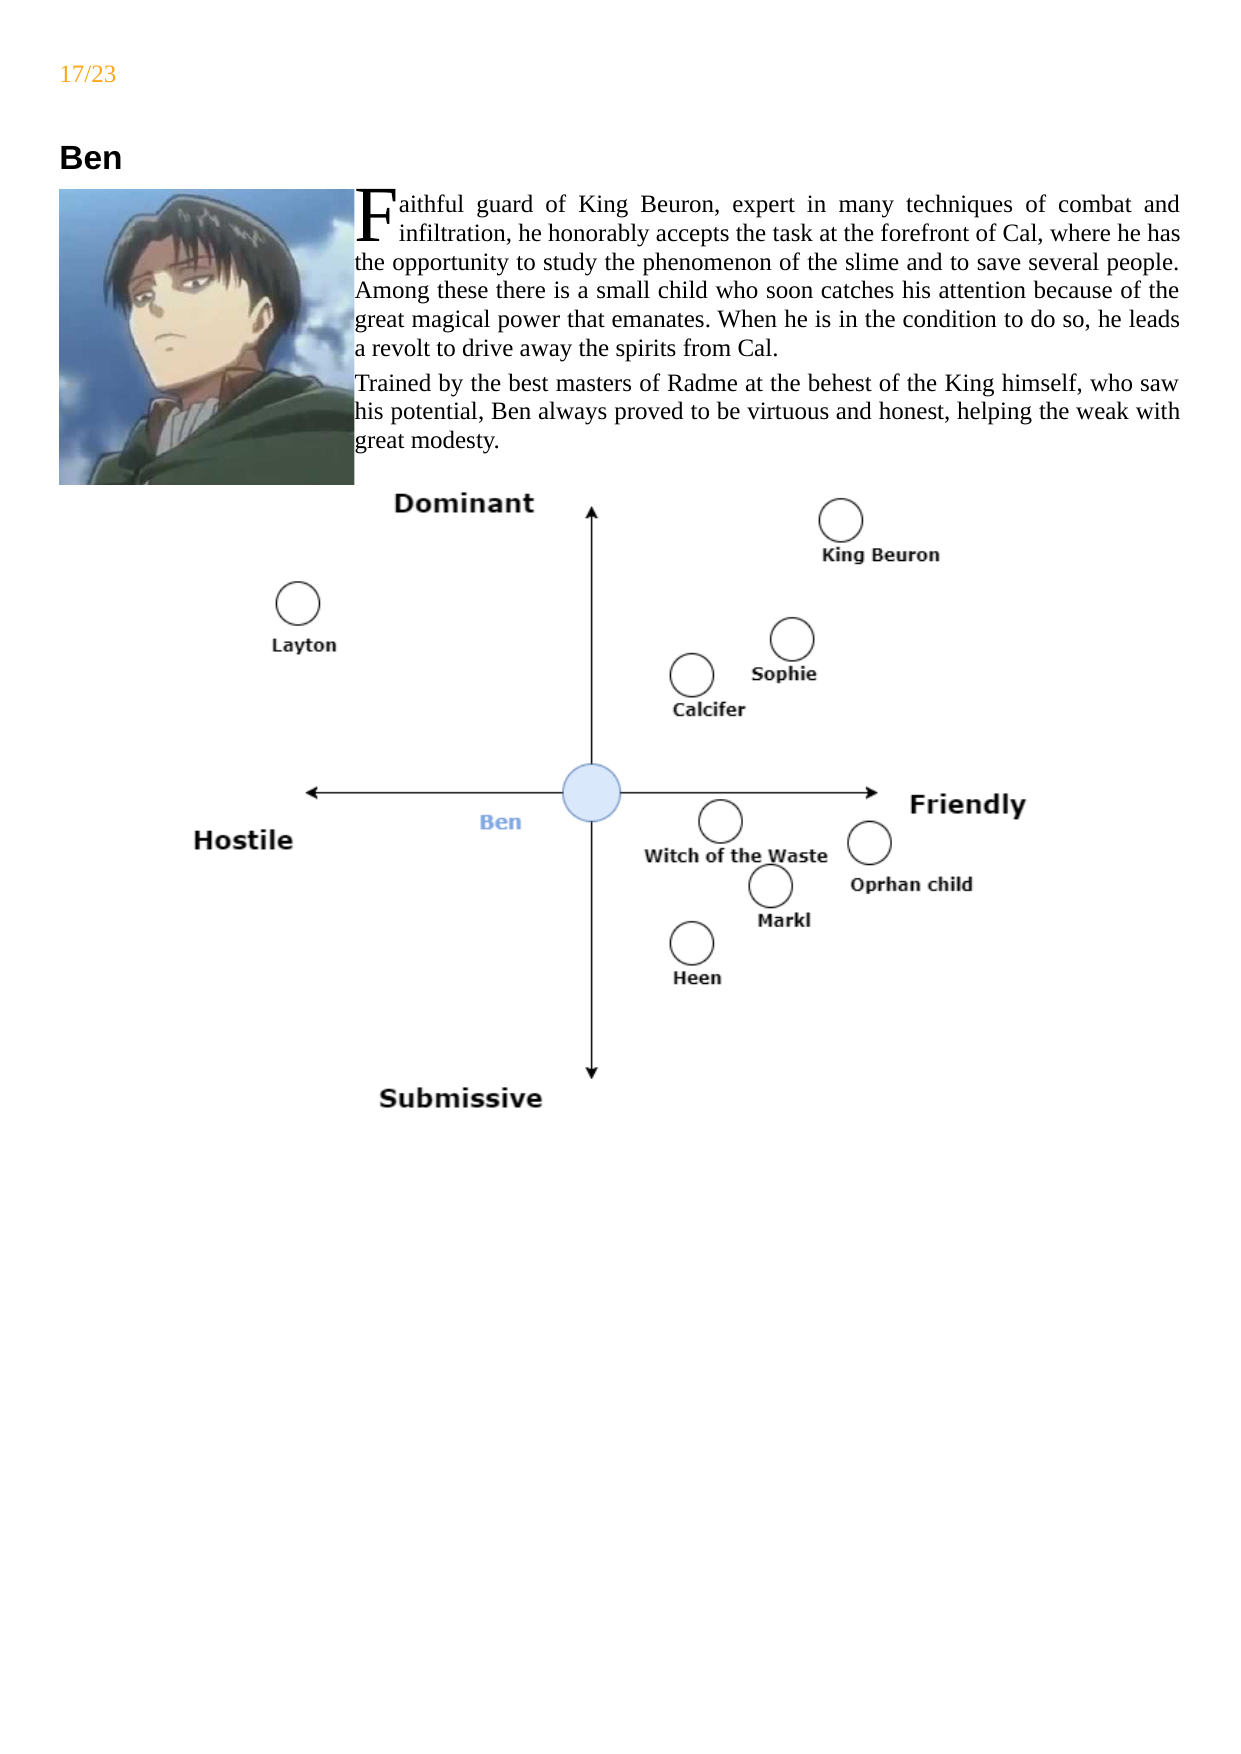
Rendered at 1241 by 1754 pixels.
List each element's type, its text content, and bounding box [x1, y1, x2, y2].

text Trained by the best masters of Radme at the behest of the King himself, who saw his potential, Ben always proved to be virtuous and honest, helping the weak with great modesty. [355, 368, 1181, 454]
text Faithful guard of King Beuron, expert in many techniques of combat and infiltration, he honorably accepts the task at the forefront of Cal, where he has the opportunity to study the phenomenon of the slime and to save several people. Among these there is a small child who soon catches his attention because of the great magical power that emanates. When he is in the condition to do so, he leads a revolt to drive away the spirits from Cal. [355, 189, 1181, 362]
subtitle Ben [59, 138, 1181, 177]
picture [59, 189, 1050, 1112]
